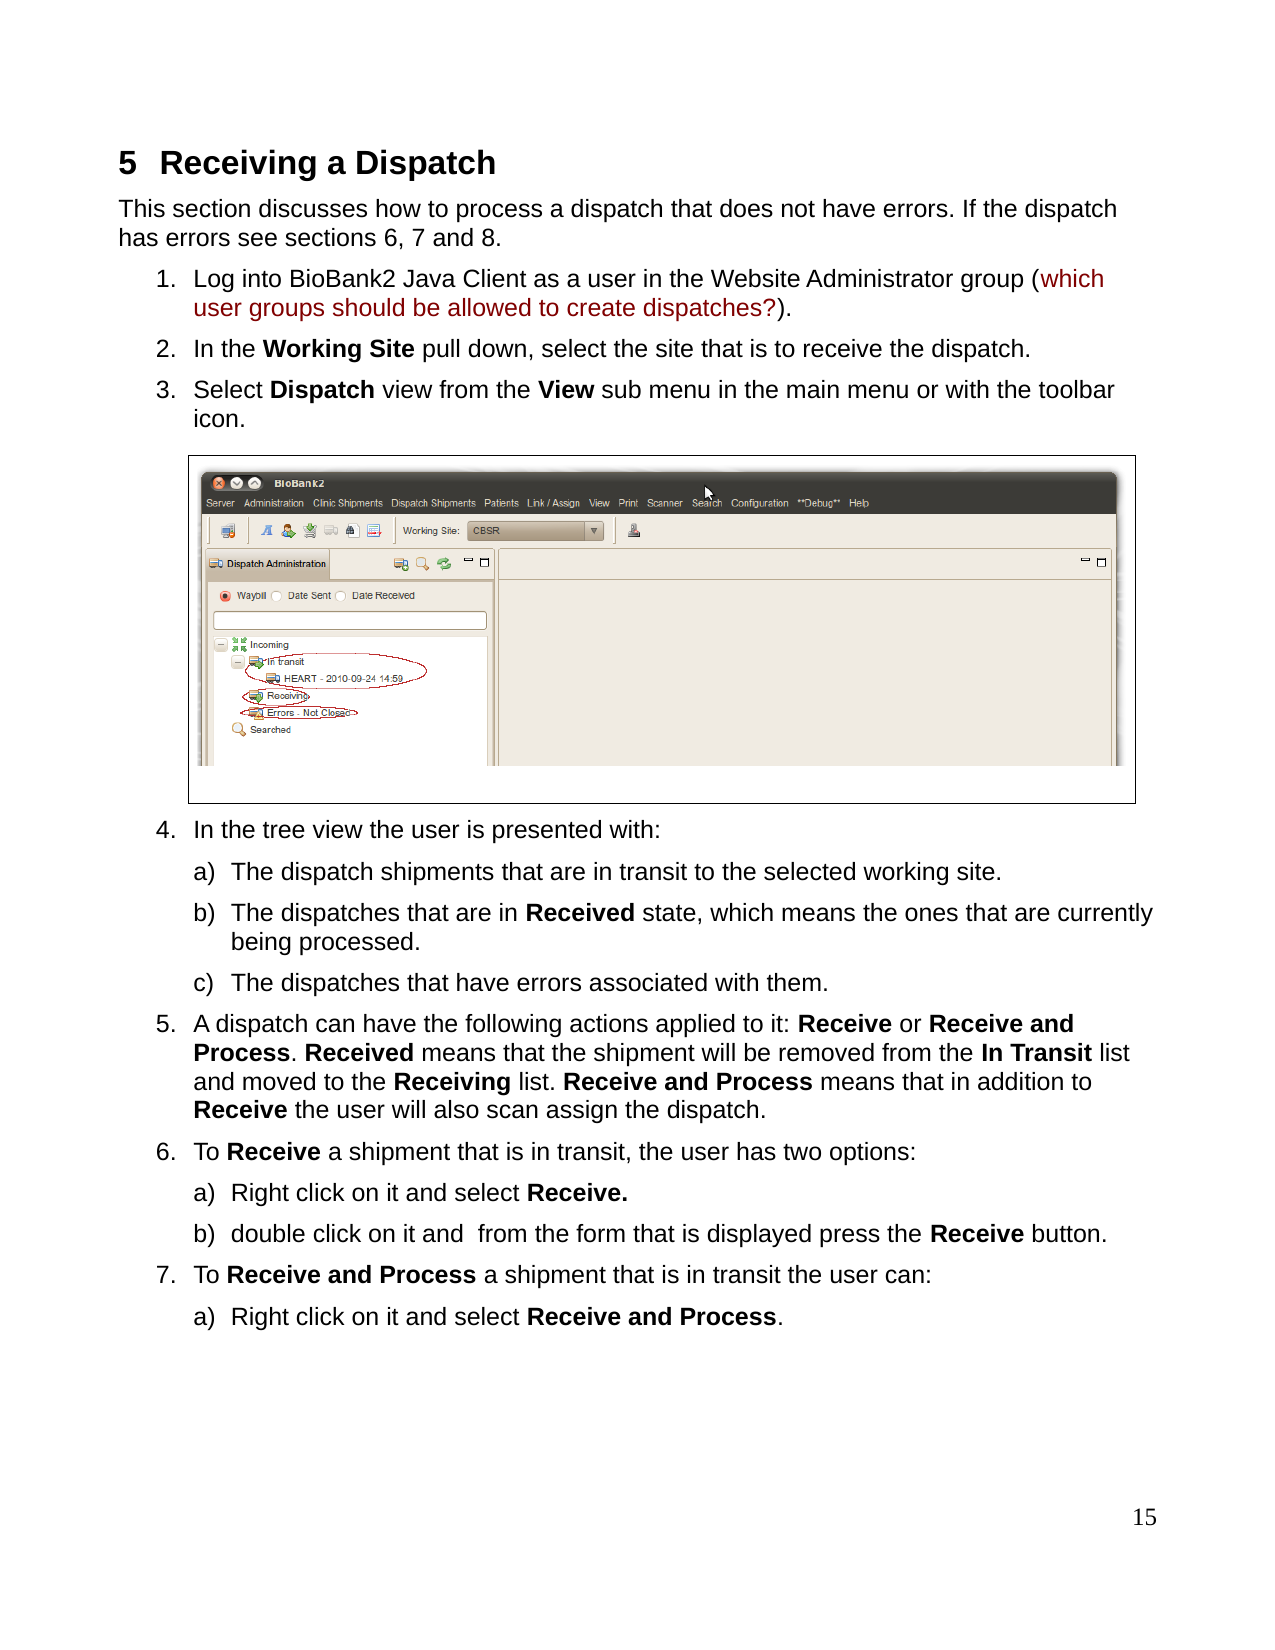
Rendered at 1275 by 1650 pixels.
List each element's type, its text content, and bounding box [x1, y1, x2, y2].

list To Receive a shipment that is in transit, the user has two options: [156, 1137, 1157, 1165]
list Log into BioBank2 Java Client as a user in the Website Administrator group (which user groups should be allowed to create dispatches?). [156, 264, 1157, 322]
list In the Working Site pull down, select the site that is to receive the dispatch. [156, 334, 1157, 363]
list The dispatches that are in Received state, which means the ones that are currently being processed. [193, 898, 1157, 955]
list Right click on it and select Receive and Process. [193, 1302, 1157, 1330]
subtitle Receiving a Dispatch [118, 143, 1157, 182]
list Right click on it and select Receive. [193, 1178, 1157, 1207]
list Select Dispatch view from the View sub menu in the main menu or with the toolbar icon. [156, 376, 1157, 433]
list In the tree view the user is presented with: [156, 446, 1157, 844]
list The dispatches that have errors associated with them. [193, 968, 1157, 997]
list The dispatch shipments that are in transit to the selected working site. [193, 857, 1157, 885]
picture [197, 463, 1127, 766]
list [189, 456, 1135, 803]
list double click on it and from the form that is displayed press the Receive button. [193, 1219, 1157, 1248]
text This section discusses how to process a dispatch that does not have errors. If the dispatch has errors see sections 6, 7 and 8. [118, 194, 1157, 252]
list To Receive and Process a shipment that is in transit the user can: [156, 1260, 1157, 1289]
list A dispatch can have the following actions applied to it: Receive or Receive and Process. Received means that the shipment will be removed from the In Transit list and moved to the Receiving list. Receive and Process means that in addition to Receive the user will also scan assign the dispatch. [156, 1009, 1157, 1124]
